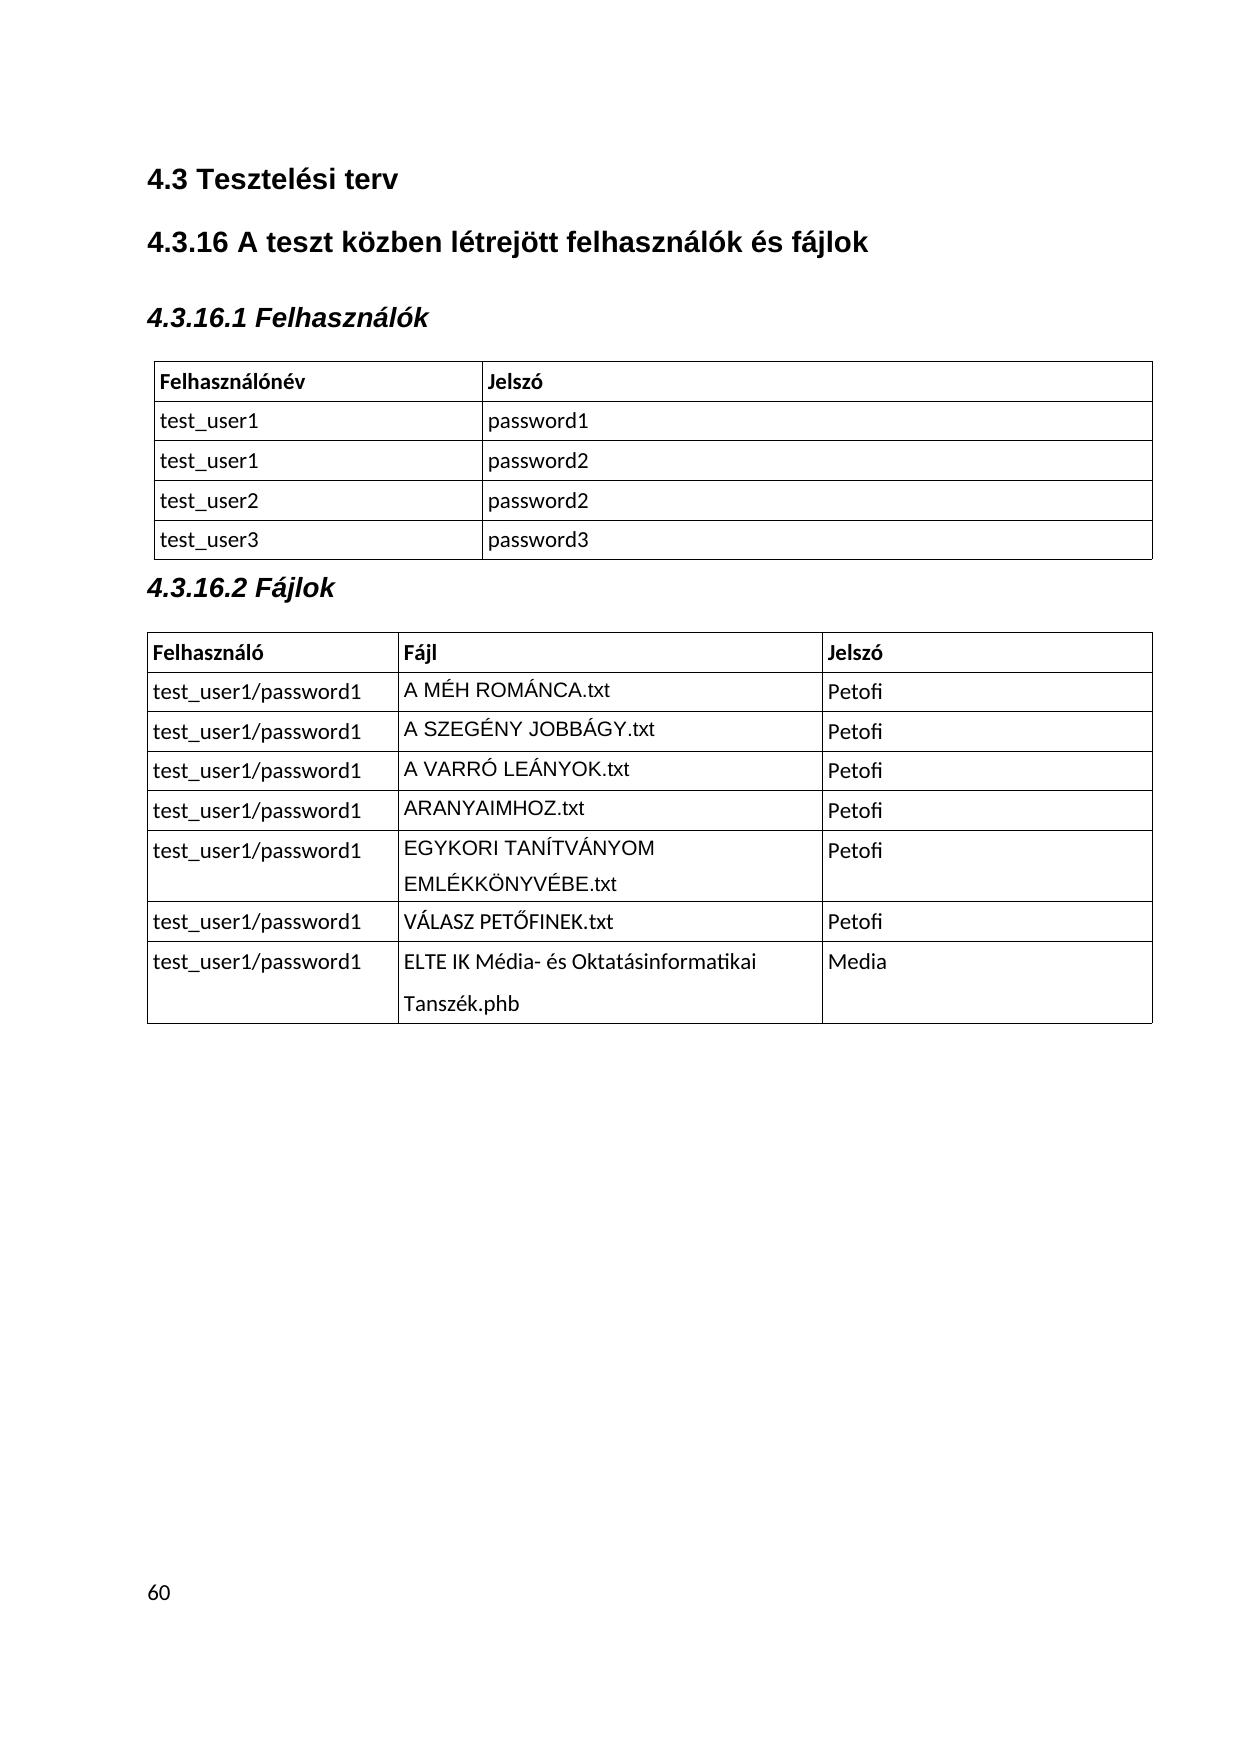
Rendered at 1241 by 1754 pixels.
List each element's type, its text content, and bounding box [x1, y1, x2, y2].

table_cell Petofi [823, 791, 1152, 830]
table_cell test_user1/password1 [148, 942, 398, 1023]
table_cell password2 [483, 441, 1152, 480]
table_header Jelszó [483, 362, 1152, 401]
subtitle Fájlok [147, 572, 1033, 604]
table_cell ELTE IK Média- és Oktatásinformatikai Tanszék.phb [399, 942, 822, 1023]
table_cell A VARRÓ LEÁNYOK.txt [399, 752, 822, 790]
table_cell test_user3 [155, 521, 482, 559]
table_cell ARANYAIMHOZ.txt [399, 791, 822, 830]
table_cell EGYKORI TANÍTVÁNYOM EMLÉKKÖNYVÉBE.txt [399, 831, 822, 901]
subtitle A teszt közben létrejött felhasználók és fájlok [147, 225, 1033, 259]
table_cell test_user1/password1 [148, 752, 398, 790]
table_cell test_user1/password1 [148, 791, 398, 830]
table_cell Petofi [823, 831, 1152, 901]
table_cell test_user1/password1 [148, 712, 398, 751]
table_header Fájl [399, 633, 822, 672]
table_header Jelszó [823, 633, 1152, 672]
table_cell password2 [483, 481, 1152, 519]
table_cell Media [823, 942, 1152, 1023]
table_header Felhasználó [148, 633, 398, 672]
table_cell Petofi [823, 673, 1152, 711]
table_cell Petofi [823, 752, 1152, 790]
table_cell test_user1/password1 [148, 831, 398, 901]
table_cell test_user1 [155, 402, 482, 440]
table_cell password1 [483, 402, 1152, 440]
table_header Felhasználónév [155, 362, 482, 401]
table_cell VÁLASZ PETŐFINEK.txt [399, 902, 822, 941]
table_cell Petofi [823, 712, 1152, 751]
table_cell A MÉH ROMÁNCA.txt [399, 673, 822, 711]
table_cell test_user1 [155, 441, 482, 480]
table_cell test_user1/password1 [148, 902, 398, 941]
table_cell password3 [483, 521, 1152, 559]
table_cell test_user2 [155, 481, 482, 519]
table_cell Petofi [823, 902, 1152, 941]
subtitle Felhasználók [147, 301, 1033, 333]
table_cell test_user1/password1 [148, 673, 398, 711]
table_cell A SZEGÉNY JOBBÁGY.txt [399, 712, 822, 751]
